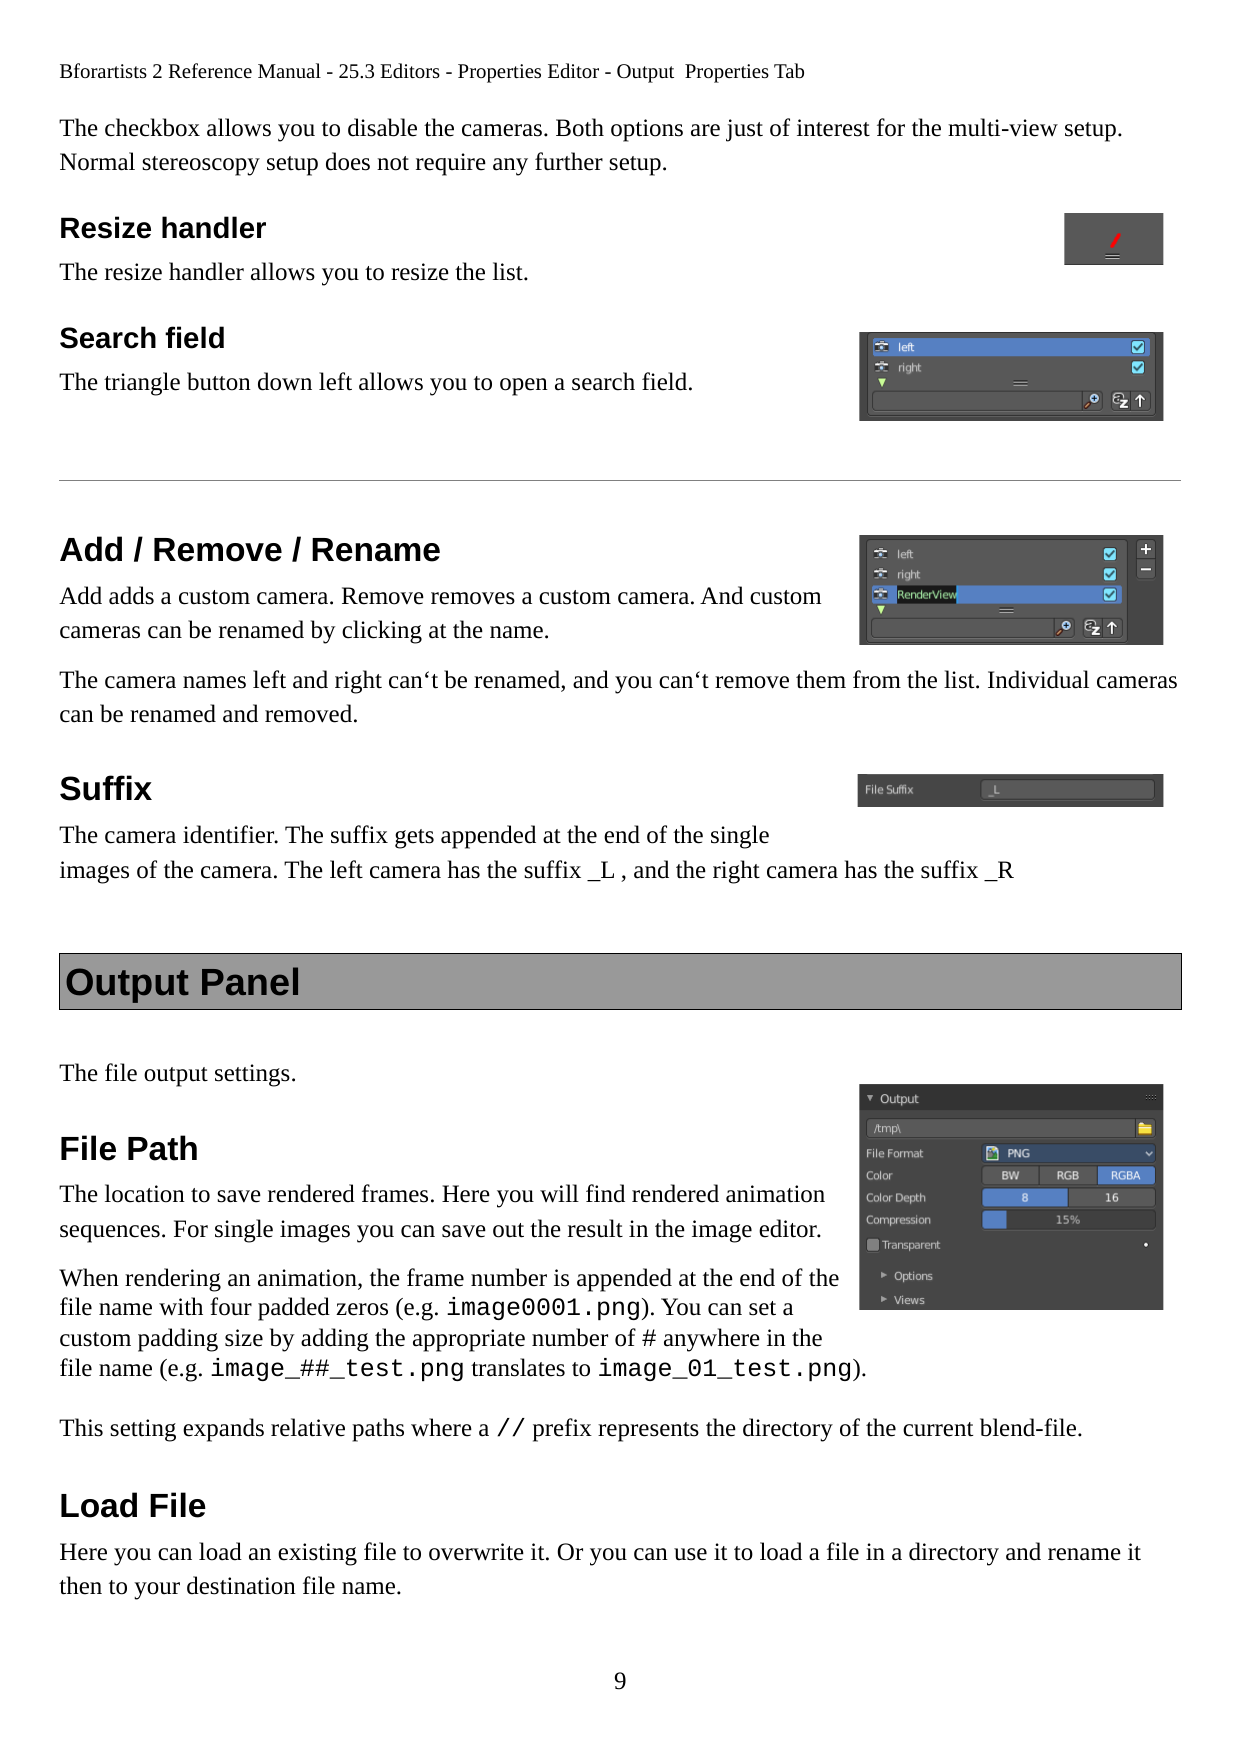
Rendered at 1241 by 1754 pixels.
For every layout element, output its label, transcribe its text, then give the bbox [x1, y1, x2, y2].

picture [859, 332, 1164, 421]
subtitle File Path [59, 1128, 859, 1167]
text This setting expands relative paths where a // prefix represents the directory of the current blend-file. [59, 1413, 1181, 1444]
list When rendering an animation, the frame number is appended at the end of the file name with four padded zeros (e.g. image0001.png). You can set a custom padding size by adding the appropriate number of # anywhere in the file name (e.g. image_##_test.png translates to image_01_test.png). [59, 1263, 1181, 1384]
picture [1064, 213, 1164, 265]
text The location to save rendered frames. Here you will find rendered animation sequences. For single images you can save out the result in the image editor. [59, 1179, 859, 1243]
text The camera identifier. The suffix gets appended at the end of the single images of the camera. The left camera has the suffix _L , and the right camera has the suffix _R [59, 820, 1181, 883]
picture [859, 535, 1164, 645]
subtitle Search field [59, 321, 1181, 354]
subtitle Suffix [59, 769, 1181, 808]
text The triangle button down left allows you to open a search field. [59, 367, 859, 396]
table_header Output Panel [60, 954, 1181, 1009]
text The camera names left and right can‘t be renamed, and you can‘t remove them from the list. Individual cameras can be renamed and removed. [59, 665, 1181, 728]
subtitle Resize handler [59, 211, 1181, 244]
text Here you can load an existing file to overwrite it. Or you can use it to load a file in a directory and rename it then to your destination file name. [59, 1537, 1181, 1600]
subtitle Load File [59, 1485, 1181, 1524]
text The file output settings. [59, 1058, 1181, 1087]
subtitle Add / Remove / Rename [59, 530, 1181, 569]
picture [859, 1084, 1164, 1310]
text Add adds a custom camera. Remove removes a custom camera. And custom cameras can be renamed by clicking at the name. [59, 581, 859, 644]
text The checkbox allows you to disable the cameras. Both options are just of interest for the multi-view setup. Normal stereoscopy setup does not require any further setup. [59, 113, 1181, 176]
subtitle [1164, 1128, 1181, 1167]
text The resize handler allows you to resize the list. [59, 257, 1181, 286]
picture [857, 774, 1164, 807]
